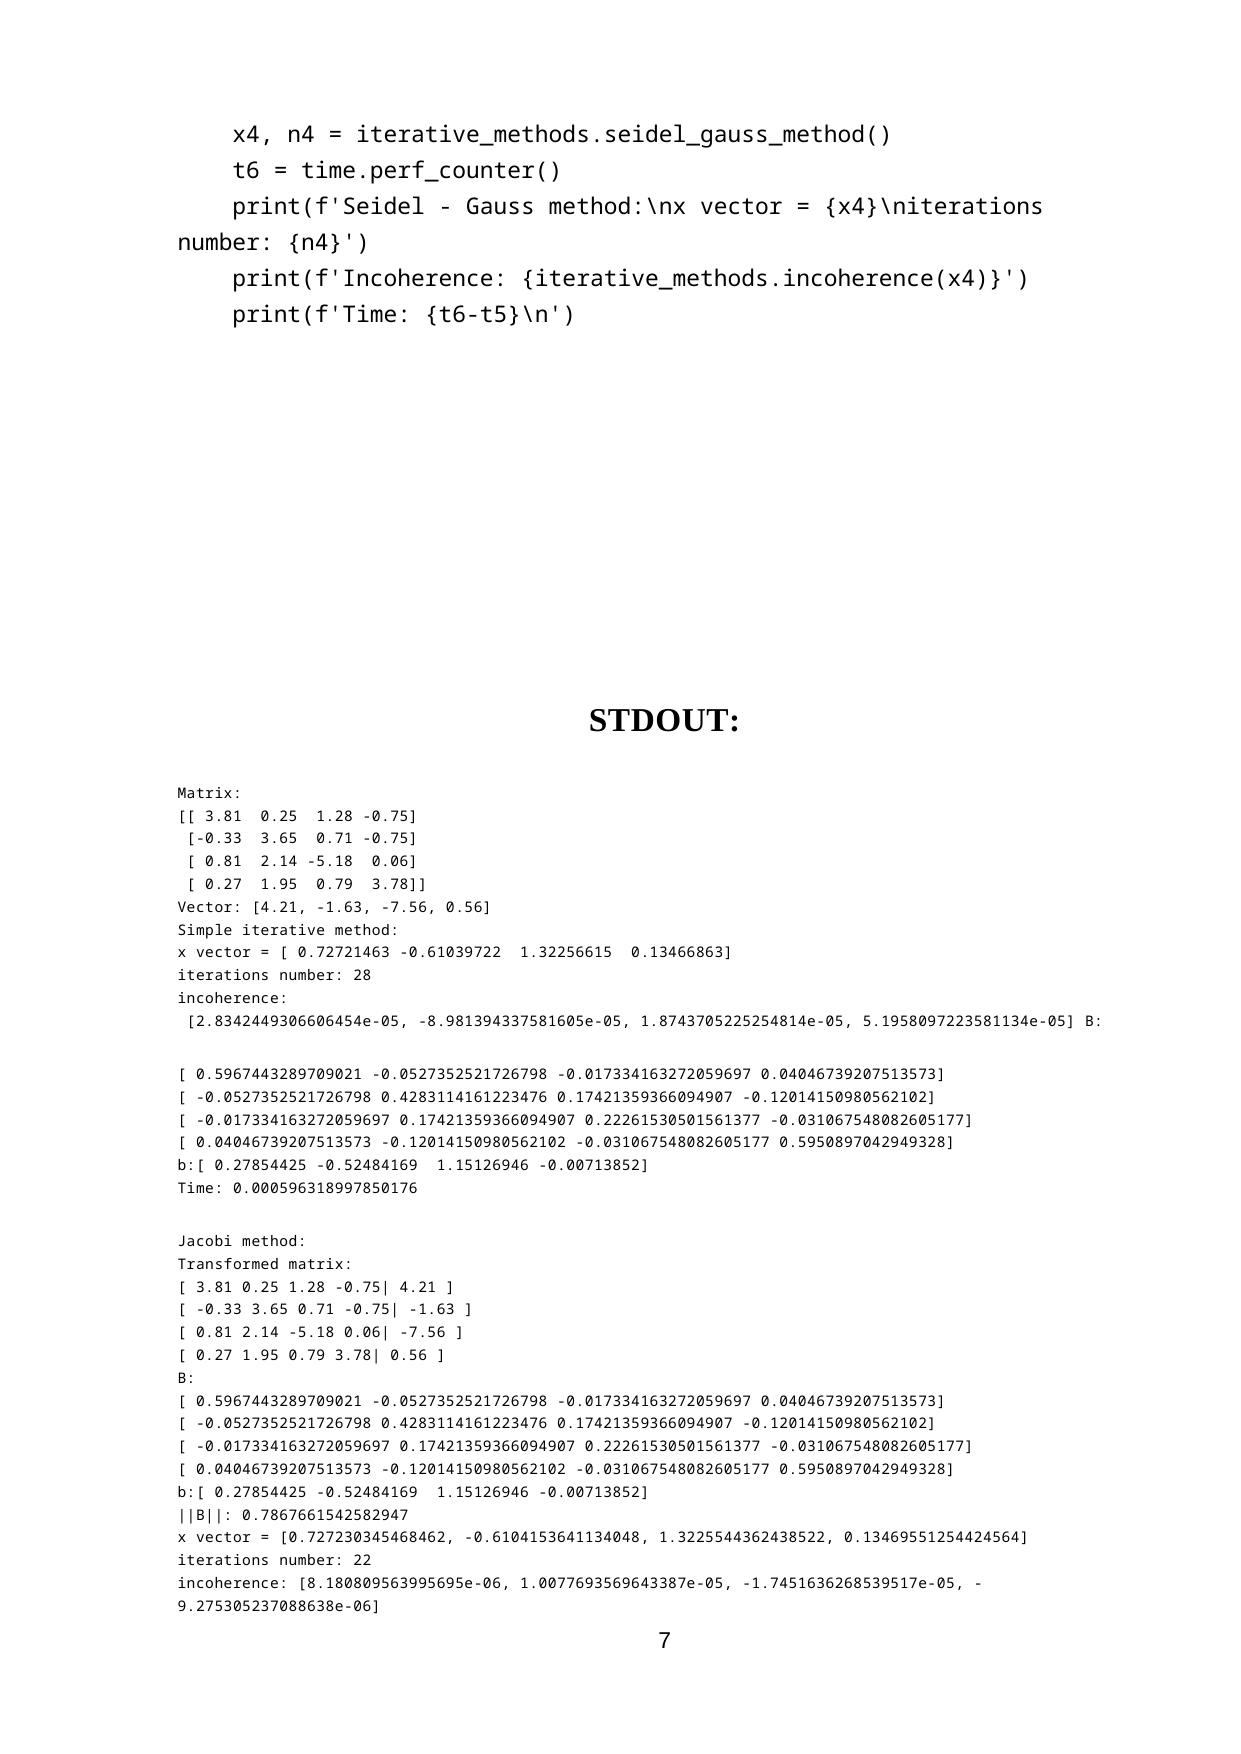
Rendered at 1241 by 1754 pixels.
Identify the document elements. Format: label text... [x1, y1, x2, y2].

text [ 3.81 0.25 1.28 -0.75| 4.21 ] [177, 1276, 1152, 1296]
text [ 0.81 2.14 -5.18 0.06| -7.56 ] [177, 1322, 1152, 1342]
text [ -0.0527352521726798 0.4283114161223476 0.17421359366094907 -0.12014150980562102] [177, 1086, 1152, 1106]
text [ -0.0527352521726798 0.4283114161223476 0.17421359366094907 -0.12014150980562102] [177, 1413, 1152, 1433]
text [ 0.04046739207513573 -0.12014150980562102 -0.031067548082605177 0.5950897042949328] [177, 1459, 1152, 1479]
text B: [177, 1368, 1152, 1387]
text [ -0.017334163272059697 0.17421359366094907 0.22261530501561377 -0.031067548082605177] [177, 1109, 1152, 1129]
text incoherence: [8.180809563995695e-06, 1.0077693569643387e-05, -1.7451636268539517e-05, -9.275305237088638e-06] [177, 1573, 1152, 1616]
text [ -0.017334163272059697 0.17421359366094907 0.22261530501561377 -0.031067548082605177] [177, 1436, 1152, 1456]
text [ 0.27 1.95 0.79 3.78| 0.56 ] [177, 1345, 1152, 1365]
text b:[ 0.27854425 -0.52484169 1.15126946 -0.00713852] [177, 1482, 1152, 1502]
text Matrix: [177, 782, 1152, 802]
text iterations number: 22 [177, 1550, 1152, 1570]
text b:[ 0.27854425 -0.52484169 1.15126946 -0.00713852] [177, 1155, 1152, 1175]
text iterations number: 28 [177, 965, 1152, 985]
text STDOUT: [177, 700, 1152, 738]
text [ 0.81 2.14 -5.18 0.06] [177, 851, 1152, 871]
text [ 0.27 1.95 0.79 3.78]] [177, 874, 1152, 894]
text incoherence: [177, 988, 1152, 1008]
text [ 0.5967443289709021 -0.0527352521726798 -0.017334163272059697 0.04046739207513573] [177, 1390, 1152, 1410]
text Simple iterative method: [177, 919, 1152, 939]
text [ 0.04046739207513573 -0.12014150980562102 -0.031067548082605177 0.5950897042949328] [177, 1132, 1152, 1152]
text x vector = [ 0.72721463 -0.61039722 1.32256615 0.13466863] [177, 942, 1152, 962]
text [ -0.33 3.65 0.71 -0.75| -1.63 ] [177, 1299, 1152, 1319]
text [-0.33 3.65 0.71 -0.75] [177, 828, 1152, 848]
text Vector: [4.21, -1.63, -7.56, 0.56] [177, 897, 1152, 916]
text Jacobi method: [177, 1231, 1152, 1251]
text x vector = [0.727230345468462, -0.6104153641134048, 1.3225544362438522, 0.13469551254424564] [177, 1527, 1152, 1547]
text [ 0.5967443289709021 -0.0527352521726798 -0.017334163272059697 0.04046739207513573] [177, 1064, 1152, 1083]
text [[ 3.81 0.25 1.28 -0.75] [177, 805, 1152, 825]
text Time: 0.000596318997850176 [177, 1178, 1152, 1198]
text [2.8342449306606454e-05, -8.981394337581605e-05, 1.8743705225254814e-05, 5.1958097223581134e-05] B: [177, 1011, 1152, 1031]
text Transformed matrix: [177, 1253, 1152, 1273]
text x4, n4 = iterative_methods.seidel_gauss_method() t6 = time.perf_counter() print(f'Seidel - Gauss method:\nx vector = {x4}\niterations number: {n4}') print(f'Incoherence: {iterative_methods.incoherence(x4)}') print(f'Time: {t6-t5}\n') [177, 118, 1152, 329]
text ||B||: 0.7867661542582947 [177, 1504, 1152, 1524]
